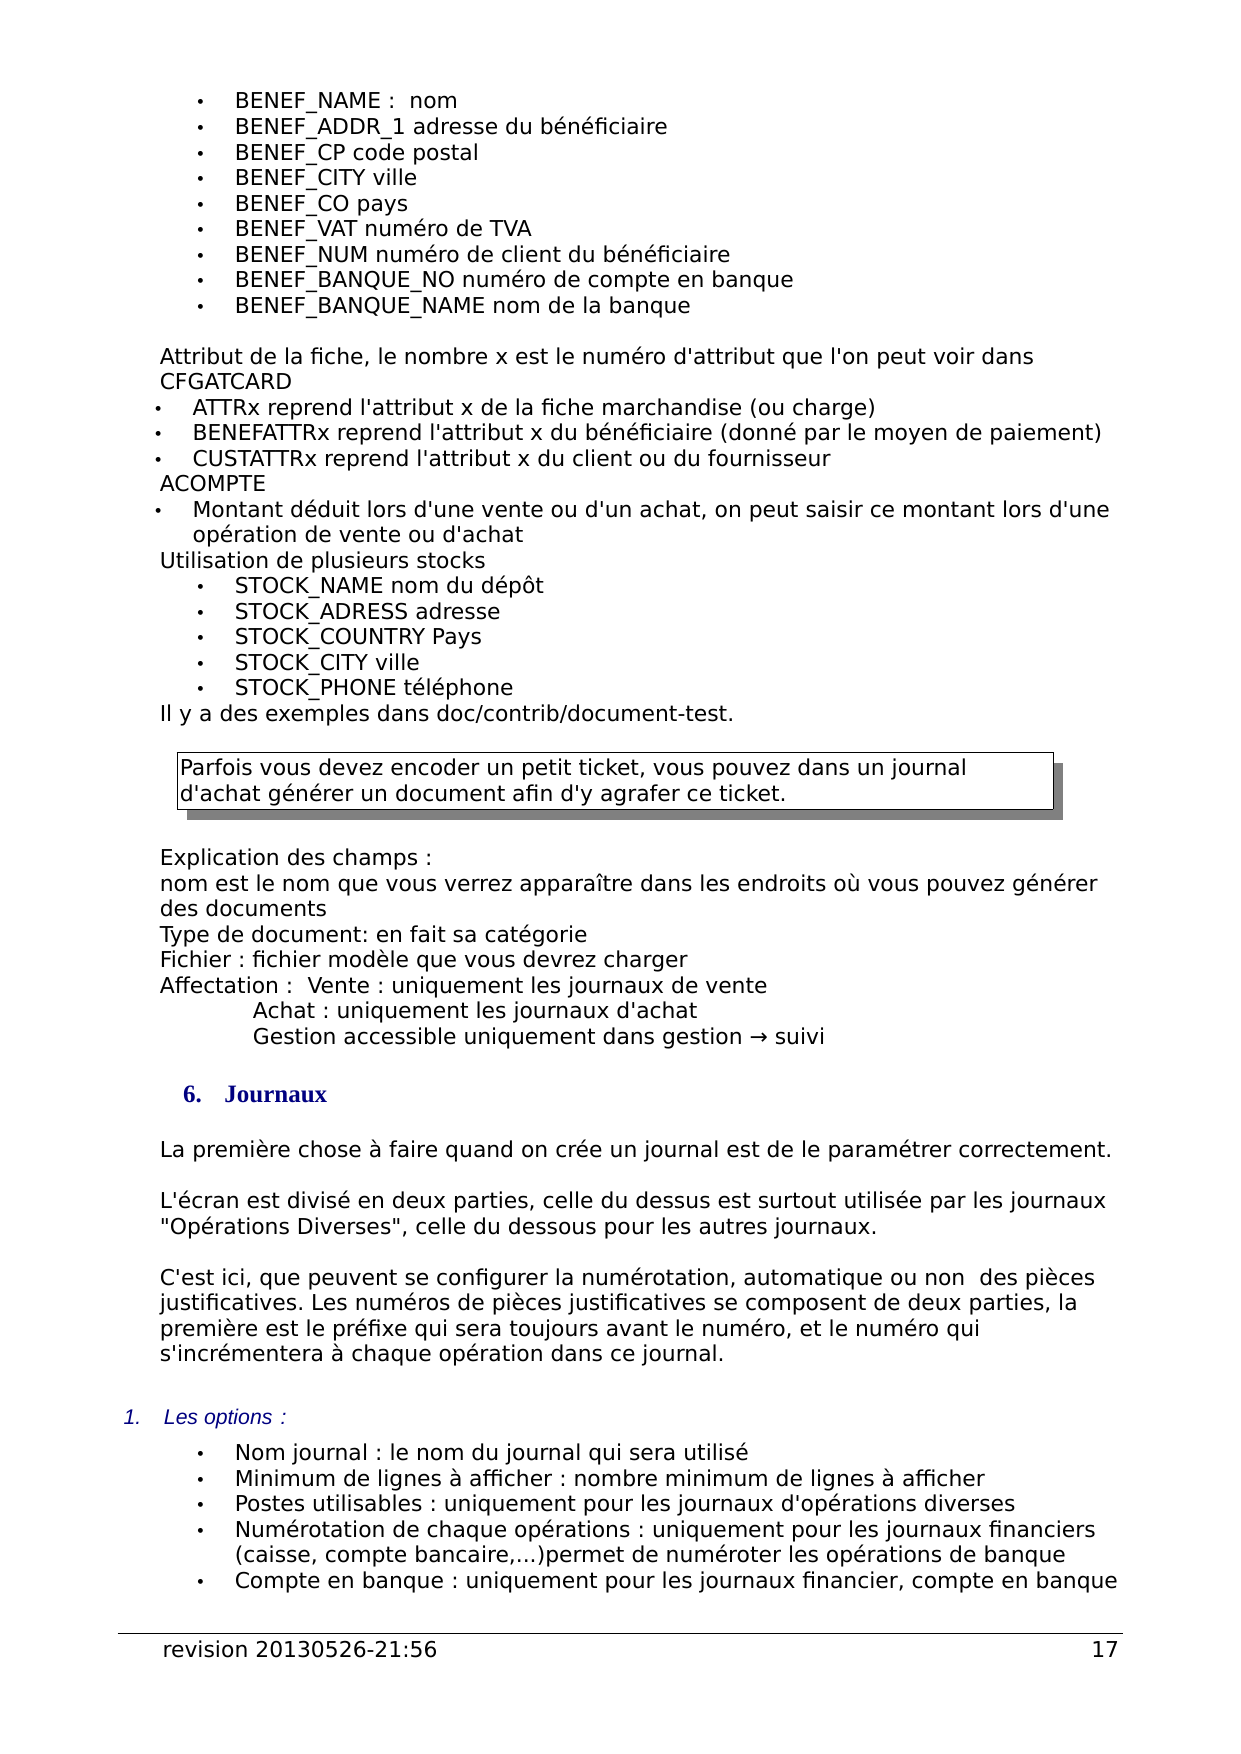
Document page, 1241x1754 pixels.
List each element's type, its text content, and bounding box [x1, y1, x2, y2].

text C'est ici, que peuvent se configurer la numérotation, automatique ou non des pièces justificatives. Les numéros de pièces justificatives se composent de deux parties, la première est le préfixe qui sera toujours avant le numéro, et le numéro qui s'incrémentera à chaque opération dans ce journal. [159, 1265, 1123, 1367]
list Nom journal : le nom du journal qui sera utilisé [197, 1440, 1123, 1466]
subtitle Les options : [117, 1404, 1123, 1429]
list BENEF_CP code postal [197, 139, 1123, 165]
list Minimum de lignes à afficher : nombre minimum de lignes à afficher [197, 1466, 1123, 1491]
text Gestion accessible uniquement dans gestion → suivi [159, 1024, 1123, 1049]
text Affectation : Vente : uniquement les journaux de vente [159, 973, 1123, 998]
text La première chose à faire quand on crée un journal est de le paramétrer correctement. [159, 1137, 1123, 1163]
list BENEFATTRx reprend l'attribut x du bénéficiaire (donné par le moyen de paiement) [155, 420, 1123, 446]
text Achat : uniquement les journaux d'achat [159, 998, 1123, 1024]
text Type de document: en fait sa catégorie [159, 922, 1123, 947]
list BENEF_VAT numéro de TVA [197, 216, 1123, 242]
text Parfois vous devez encoder un petit ticket, vous pouvez dans un journal d'achat générer un document afin d'y agrafer ce ticket. [178, 753, 1053, 809]
list CUSTATTRx reprend l'attribut x du client ou du fournisseur [155, 446, 1123, 471]
list STOCK_NAME nom du dépôt [197, 573, 1123, 599]
list BENEF_BANQUE_NAME nom de la banque [197, 293, 1123, 318]
text Explication des champs : [159, 845, 1123, 871]
list BENEF_BANQUE_NO numéro de compte en banque [197, 267, 1123, 293]
text Utilisation de plusieurs stocks [159, 548, 1123, 573]
list Postes utilisables : uniquement pour les journaux d'opérations diverses [197, 1491, 1123, 1517]
text ACOMPTE [159, 471, 1123, 497]
list ATTRx reprend l'attribut x de la fiche marchandise (ou charge) [155, 395, 1123, 420]
list BENEF_ADDR_1 adresse du bénéficiaire [197, 114, 1123, 139]
list BENEF_NUM numéro de client du bénéficiaire [197, 242, 1123, 267]
list BENEF_CO pays [197, 191, 1123, 216]
subtitle Journaux [177, 1079, 1123, 1108]
list BENEF_NAME : nom [197, 88, 1123, 114]
list STOCK_ADRESS adresse [197, 599, 1123, 624]
list BENEF_CITY ville [197, 165, 1123, 191]
list Compte en banque : uniquement pour les journaux financier, compte en banque [197, 1568, 1123, 1593]
list Montant déduit lors d'une vente ou d'un achat, on peut saisir ce montant lors d'une opération de vente ou d'achat [155, 497, 1123, 548]
text nom est le nom que vous verrez apparaître dans les endroits où vous pouvez générer des documents [159, 871, 1123, 922]
text Il y a des exemples dans doc/contrib/document-test. [159, 701, 1123, 727]
list STOCK_CITY ville [197, 650, 1123, 676]
text Fichier : fichier modèle que vous devrez charger [159, 947, 1123, 973]
list STOCK_PHONE téléphone [197, 676, 1123, 701]
list Numérotation de chaque opérations : uniquement pour les journaux financiers (caisse, compte bancaire,...)permet de numéroter les opérations de banque [197, 1517, 1123, 1568]
list STOCK_COUNTRY Pays [197, 624, 1123, 650]
text L'écran est divisé en deux parties, celle du dessus est surtout utilisée par les journaux "Opérations Diverses", celle du dessous pour les autres journaux. [159, 1188, 1123, 1239]
text Attribut de la fiche, le nombre x est le numéro d'attribut que l'on peut voir dans CFGATCARD [159, 344, 1123, 395]
